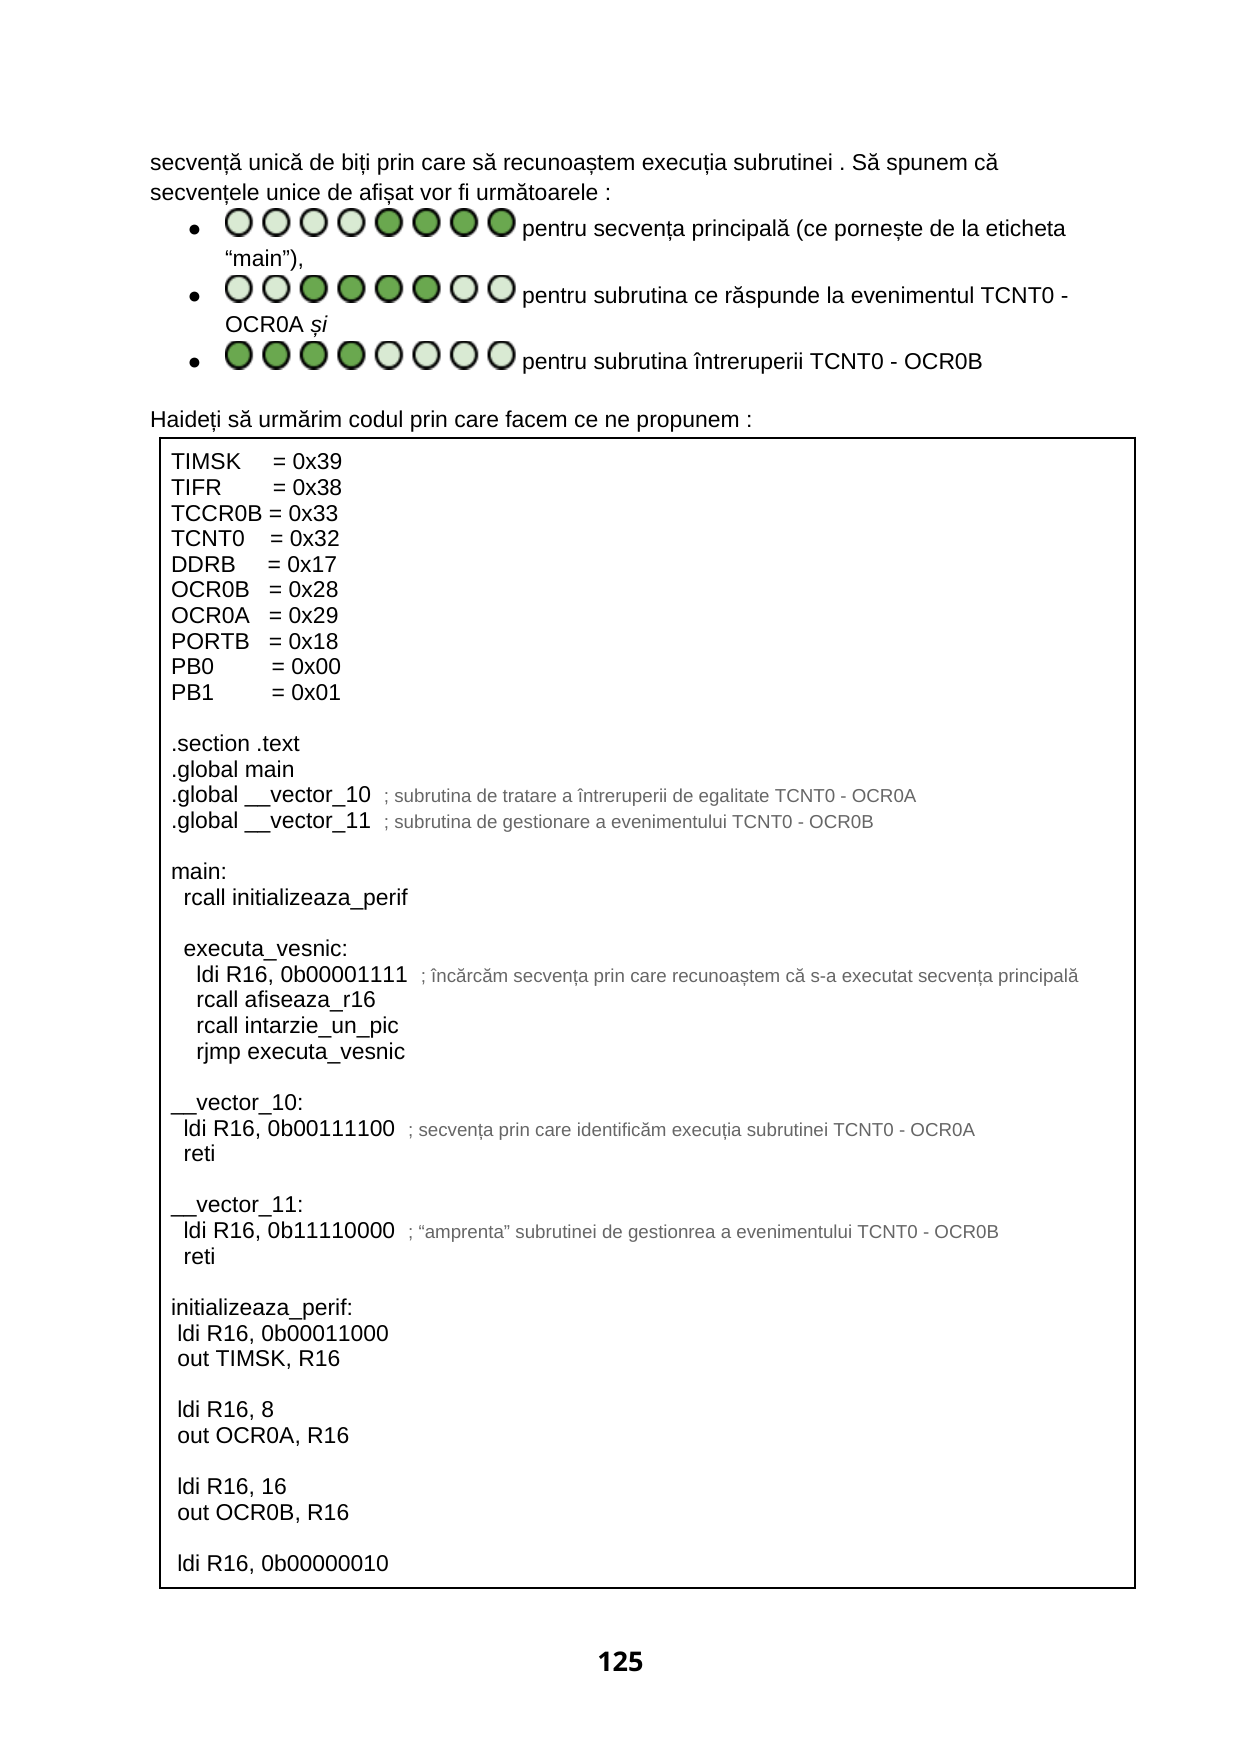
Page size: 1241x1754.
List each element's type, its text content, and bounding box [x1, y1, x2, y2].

list pentru subrutina întreruperii TCNT0 - OCR0B [187, 341, 1091, 374]
table_header TIMSK = 0x39 TIFR = 0x38 TCCR0B = 0x33 TCNT0 = 0x32 DDRB = 0x17 OCR0B = 0x28 OCR0A = 0x29 PORTB = 0x18 PB0 = 0x00 PB1 = 0x01 .section .text .global main .global __vector_10 ; subrutina de tratare a întreruperii de egalitate TCNT0 - OCR0A .global __vector_11 ; subrutina de gestionare a evenimentului TCNT0 - OCR0B main: rcall initializeaza_perif executa_vesnic: ldi R16, 0b00001111 ; încărcăm secvența prin care recunoaștem că s-a executat secvența principală rcall afiseaza_r16 rcall intarzie_un_pic rjmp executa_vesnic __vector_10: ldi R16, 0b00111100 ; secvența prin care identificăm execuția subrutinei TCNT0 - OCR0A reti __vector_11: ldi R16, 0b11110000 ; “amprenta” subrutinei de gestionrea a evenimentului TCNT0 - OCR0B reti initializeaza_perif: ldi R16, 0b00011000 out TIMSK, R16 ldi R16, 8 out OCR0A, R16 ldi R16, 16 out OCR0B, R16 ldi R16, 0b00000010 [161, 439, 1134, 1587]
text secvență unică de biți prin care să recunoaștem execuția subrutinei . Să spunem că secvențele unice de afișat vor fi următoarele : [150, 150, 1091, 205]
text Haideți să urmărim codul prin care facem ce ne propunem : [150, 407, 1091, 433]
picture [225, 208, 516, 237]
picture [225, 275, 516, 303]
list pentru secvența principală (ce pornește de la eticheta “main”), [187, 209, 1091, 271]
picture [225, 341, 516, 370]
list pentru subrutina ce răspunde la evenimentul TCNT0 - OCR0A și [187, 275, 1091, 337]
